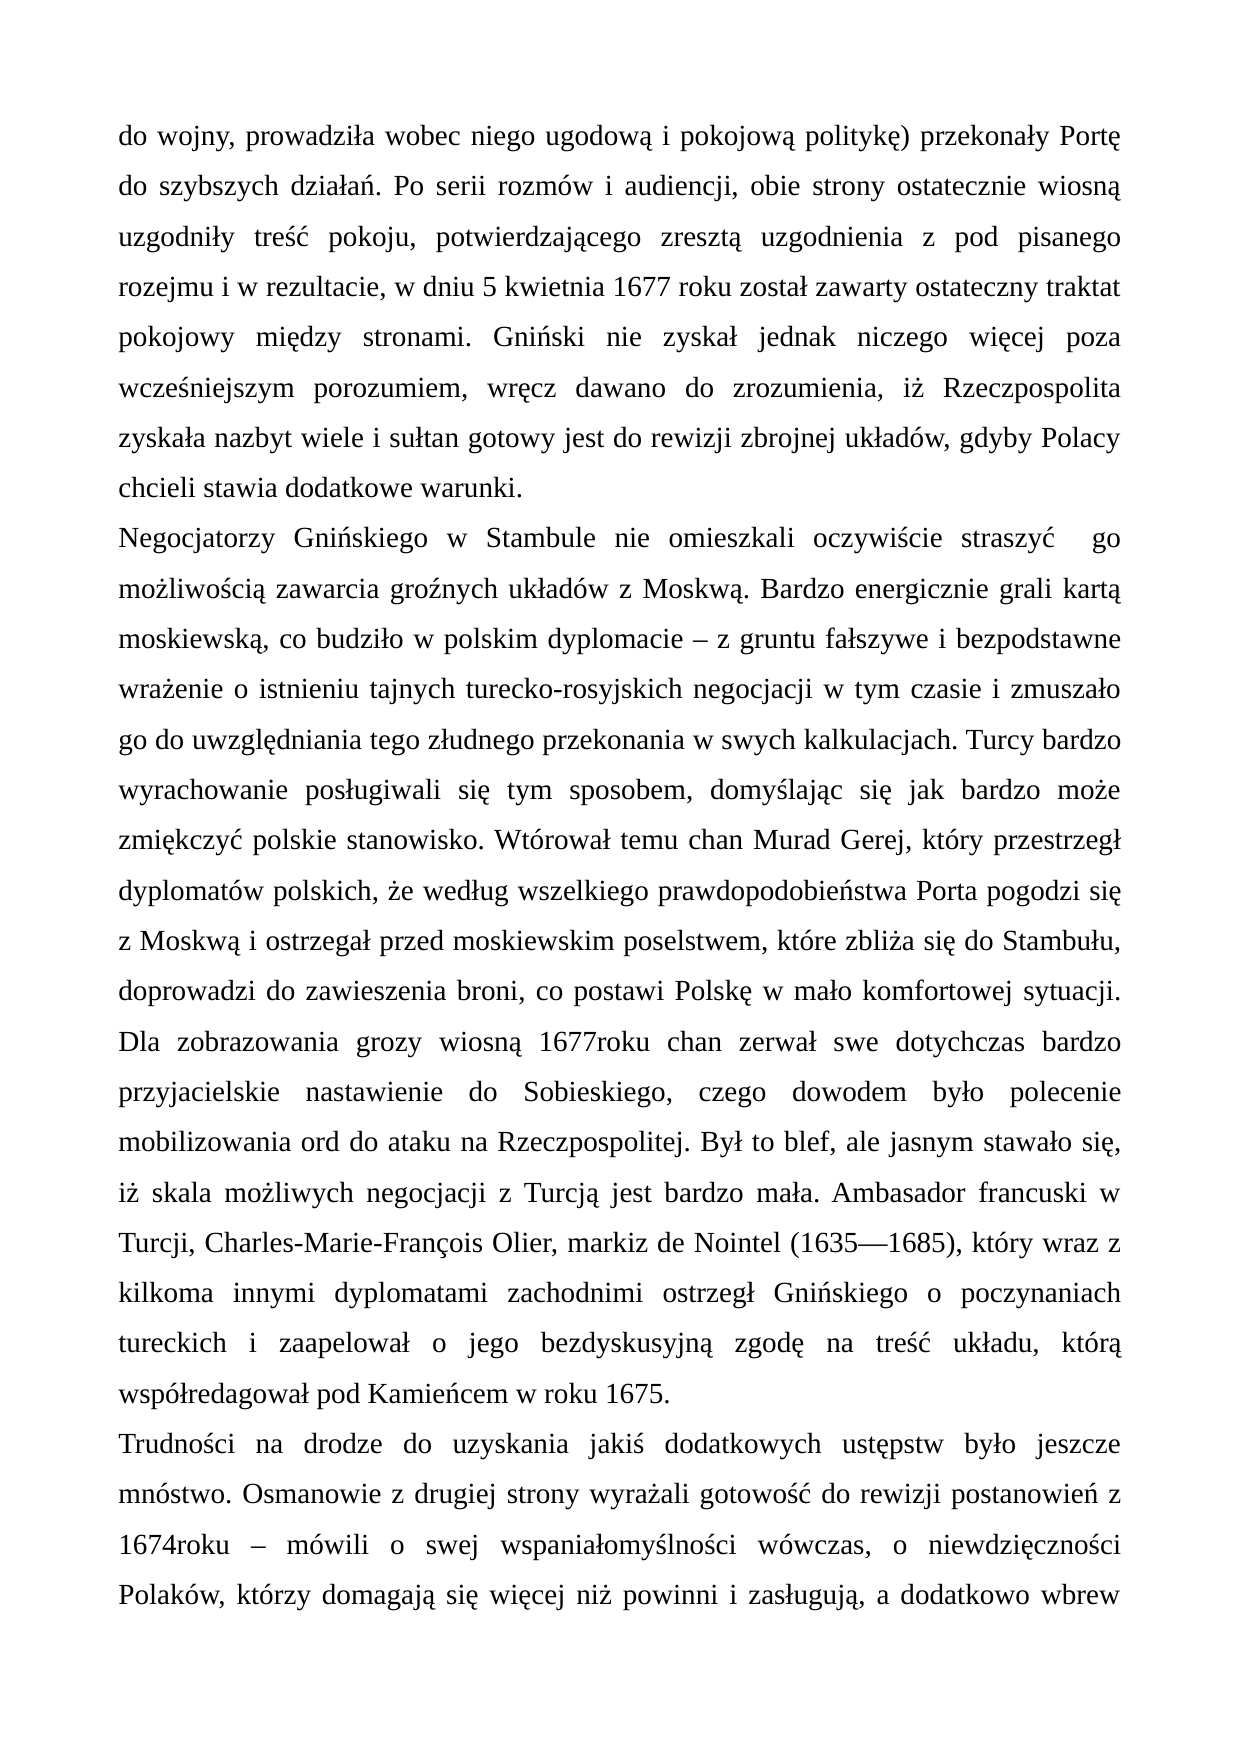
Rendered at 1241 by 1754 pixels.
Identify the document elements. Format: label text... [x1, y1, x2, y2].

text Negocjatorzy Gnińskiego w Stambule nie omieszkali oczywiście straszyć go możliwością zawarcia groźnych układów z Moskwą. Bardzo energicznie grali kartą moskiewską, co budziło w polskim dyplomacie – z gruntu fałszywe i bezpodstawne wrażenie o istnieniu tajnych turecko-rosyjskich negocjacji w tym czasie i zmuszało go do uwzględniania tego złudnego przekonania w swych kalkulacjach. Turcy bardzo wyrachowanie posługiwali się tym sposobem, domyślając się jak bardzo może zmiękczyć polskie stanowisko. Wtórował temu chan Murad Gerej, który przestrzegł dyplomatów polskich, że według wszelkiego prawdopodobieństwa Porta pogodzi się z Moskwą i ostrzegał przed moskiewskim poselstwem, które zbliża się do Stambułu, doprowadzi do zawieszenia broni, co postawi Polskę w mało komfortowej sytuacji. Dla zobrazowania grozy wiosną 1677roku chan zerwał swe dotychczas bardzo przyjacielskie nastawienie do Sobieskiego, czego dowodem było polecenie mobilizowania ord do ataku na Rzeczpospolitej. Był to blef, ale jasnym stawało się, iż skala możliwych negocjacji z Turcją jest bardzo mała. Ambasador francuski w Turcji, Charles-Marie-François Olier, markiz de Nointel (1635—1685), który wraz z kilkoma innymi dyplomatami zachodnimi ostrzegł Gnińskiego o poczynaniach tureckich i zaapelował o jego bezdyskusyjną zgodę na treść układu, którą współredagował pod Kamieńcem w roku 1675. [118, 521, 1122, 1409]
text do wojny, prowadziła wobec niego ugodową i pokojową politykę) przekonały Portę do szybszych działań. Po serii rozmów i audiencji, obie strony ostatecznie wiosną uzgodniły treść pokoju, potwierdzającego zresztą uzgodnienia z pod pisanego rozejmu i w rezultacie, w dniu 5 kwietnia 1677 roku został zawarty ostateczny traktat pokojowy między stronami. Gniński nie zyskał jednak niczego więcej poza wcześniejszym porozumiem, wręcz dawano do zrozumienia, iż Rzeczpospolita zyskała nazbyt wiele i sułtan gotowy jest do rewizji zbrojnej układów, gdyby Polacy chcieli stawia dodatkowe warunki. [118, 118, 1122, 504]
text Trudności na drodze do uzyskania jakiś dodatkowych ustępstw było jeszcze mnóstwo. Osmanowie z drugiej strony wyrażali gotowość do rewizji postanowień z 1674roku – mówili o swej wspaniałomyślności wówczas, o niewdzięczności Polaków, którzy domagają się więcej niż powinni i zasługują, a dodatkowo wbrew [118, 1426, 1122, 1611]
